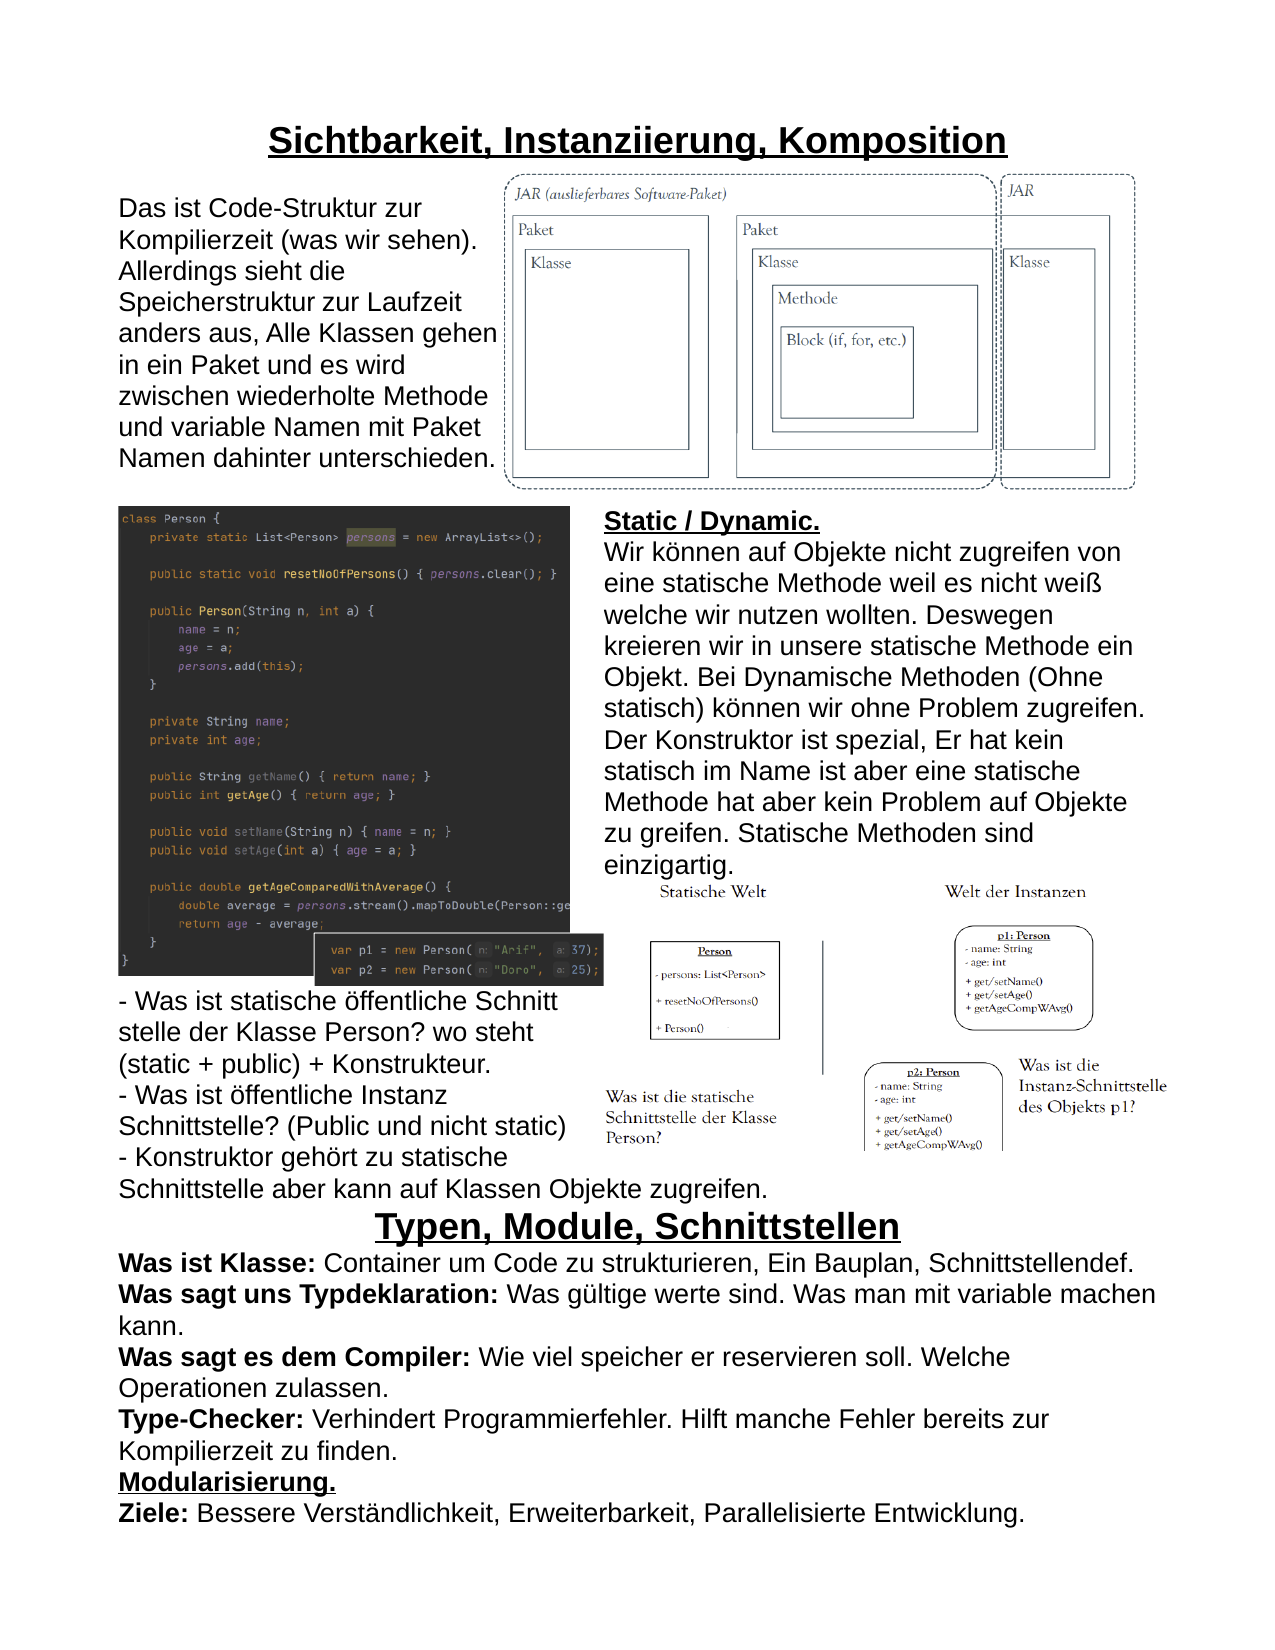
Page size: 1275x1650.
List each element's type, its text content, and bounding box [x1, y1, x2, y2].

text Was sagt es dem Compiler: Wie viel speicher er reservieren soll. Welche Operationen zulassen. [118, 1341, 1157, 1403]
text Wir können auf Objekte nicht zugreifen von eine statische Methode weil es nicht weiß welche wir nutzen wollten. Deswegen kreieren wir in unsere statische Methode ein Objekt. Bei Dynamische Methoden (Ohne statisch) können wir ohne Problem zugreifen. Der Konstruktor ist spezial, Er hat kein statisch im Name ist aber eine statische Methode hat aber kein Problem auf Objekte zu greifen. Statische Methoden sind einzigartig. [604, 536, 1157, 880]
text Sichtbarkeit, Instanziierung, Komposition [118, 118, 1157, 161]
text [1137, 286, 1157, 474]
text Typen, Module, Schnittstellen [118, 1204, 1157, 1247]
text Was ist Klasse: Container um Code zu strukturieren, Ein Bauplan, Schnittstellendef. [118, 1247, 1157, 1278]
text - Konstruktor gehört zu statische Schnittstelle aber kann auf Klassen Objekte zugreifen. [118, 1141, 1157, 1204]
text [1137, 192, 1157, 255]
text - Was ist statische öffentliche Schnitt [118, 986, 604, 1016]
text Was sagt uns Typdeklaration: Was gültige werte sind. Was man mit variable machen kann. [118, 1278, 1157, 1341]
text Modularisierung. [118, 1466, 1157, 1497]
text Type-Checker: Verhindert Programmierfehler. Hilft manche Fehler bereits zur Kompilierzeit zu finden. [118, 1403, 1157, 1466]
picture [118, 506, 1169, 1151]
picture [500, 172, 1137, 491]
text Ziele: Bessere Verständlichkeit, Erweiterbarkeit, Parallelisierte Entwicklung. [118, 1497, 1157, 1528]
text Static / Dynamic. [118, 505, 1157, 536]
text stelle der Klasse Person? wo steht (static + public) + Konstrukteur. - Was ist öffentliche Instanz Schnittstelle? (Public und nicht static) [118, 1016, 604, 1141]
text Allerdings sieht die [118, 255, 500, 286]
text Speicherstruktur zur Laufzeit anders aus, Alle Klassen gehen in ein Paket und es wird zwischen wiederholte Methode und variable Namen mit Paket Namen dahinter unterschieden. [118, 286, 500, 474]
text [1137, 255, 1157, 286]
text Das ist Code-Struktur zur Kompilierzeit (was wir sehen). [118, 192, 500, 255]
